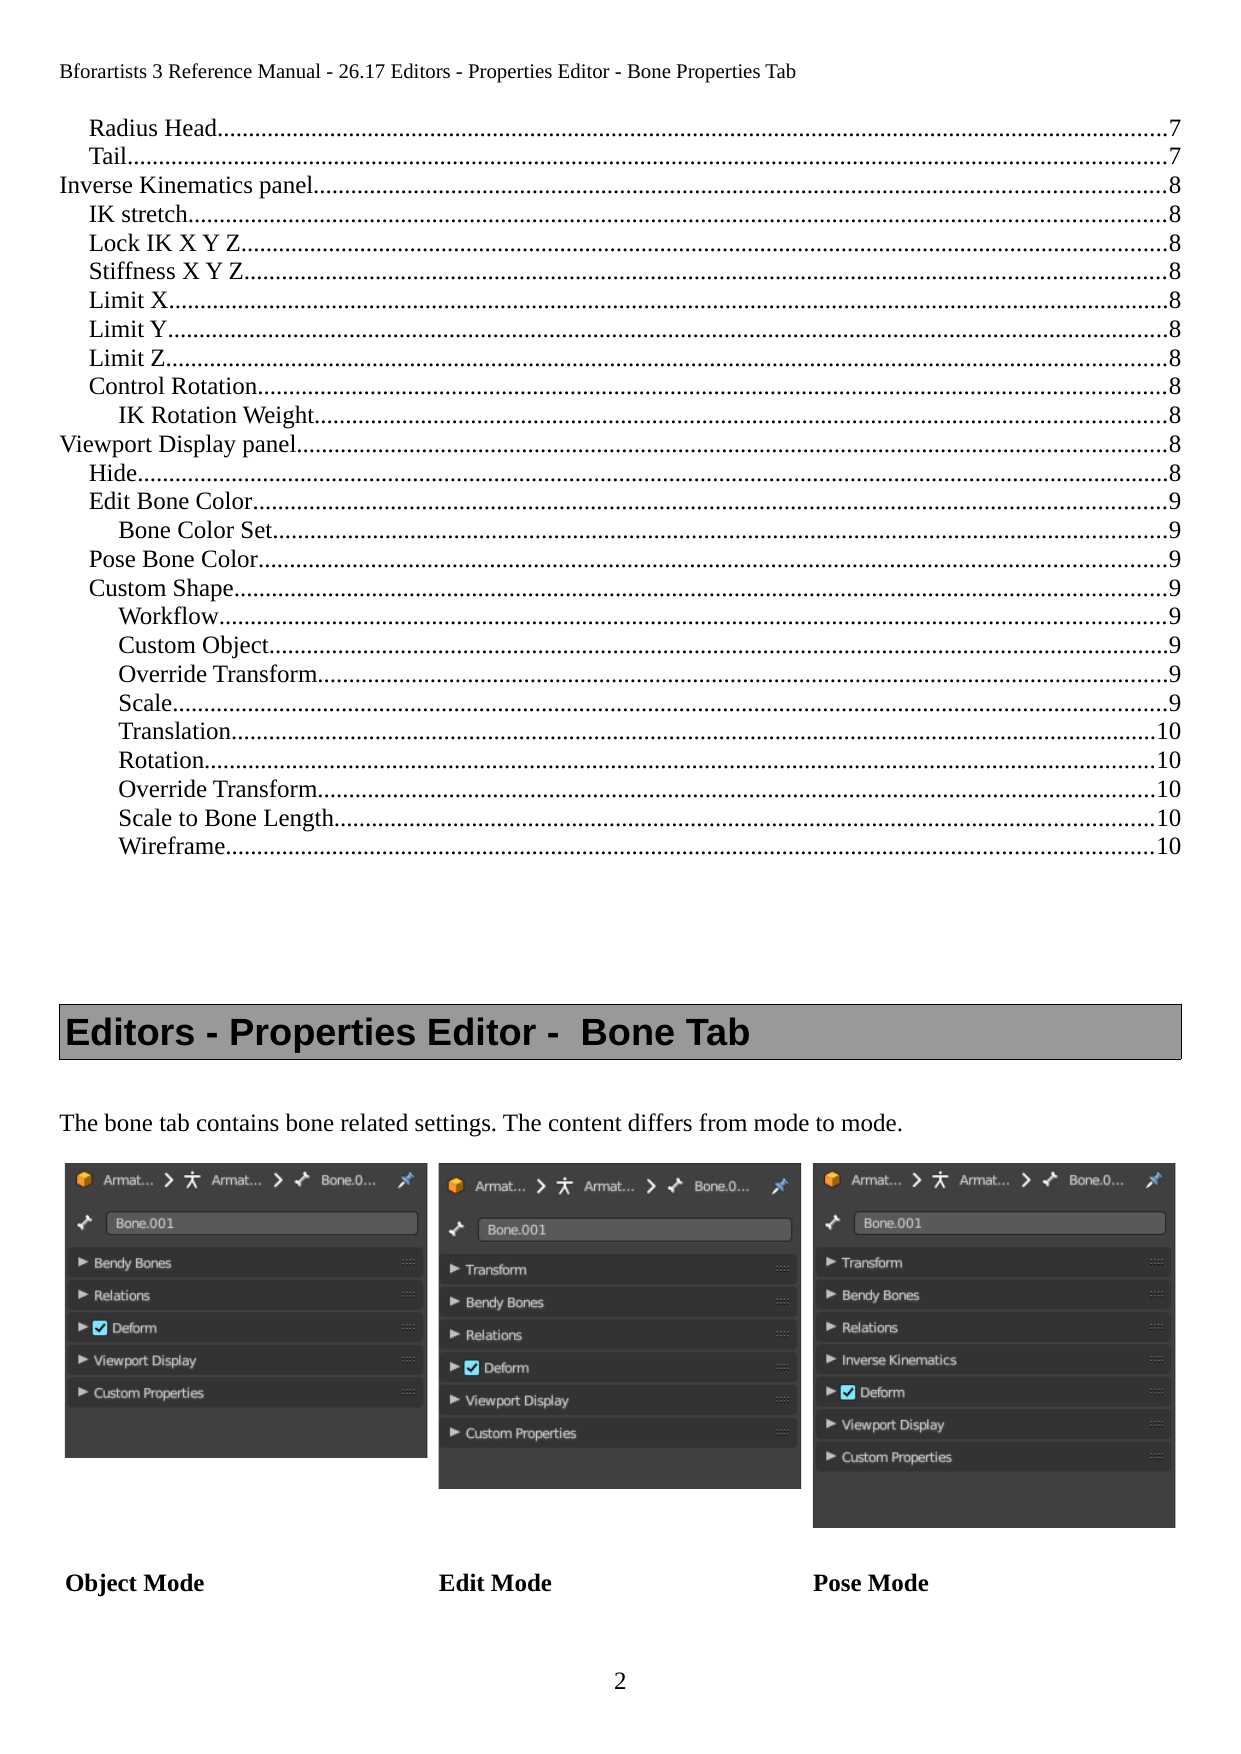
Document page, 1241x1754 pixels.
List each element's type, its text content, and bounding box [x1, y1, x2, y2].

text Limit X 8 [88, 285, 1181, 314]
text Override Transform 10 [118, 774, 1181, 803]
text Limit Z 8 [88, 343, 1181, 371]
text IK stretch 8 [88, 199, 1181, 228]
text Wireframe 10 [118, 831, 1181, 860]
table_cell Pose Mode [807, 1563, 1181, 1618]
text Workflow 9 [118, 601, 1181, 630]
text Radius Head 7 [88, 113, 1181, 141]
table_header [59, 1157, 433, 1562]
text Custom Object 9 [118, 630, 1181, 659]
text Hide 8 [88, 458, 1181, 486]
table_header [433, 1157, 807, 1562]
text Tail 7 [88, 141, 1181, 170]
text Bone Color Set 9 [118, 515, 1181, 544]
picture [812, 1163, 1176, 1528]
text Lock IK X Y Z 8 [88, 228, 1181, 256]
text Pose Bone Color 9 [88, 544, 1181, 573]
table_cell Edit Mode [433, 1563, 807, 1618]
text Inverse Kinematics panel 8 [59, 170, 1181, 199]
text The bone tab contains bone related settings. The content differs from mode to mode. [59, 1108, 1181, 1137]
text Scale 9 [118, 688, 1181, 716]
text Edit Bone Color 9 [88, 486, 1181, 515]
table_header [807, 1157, 1181, 1562]
picture [64, 1163, 428, 1458]
table_cell Object Mode [59, 1563, 433, 1618]
text IK Rotation Weight 8 [118, 400, 1181, 429]
text Override Transform 9 [118, 659, 1181, 688]
text Translation 10 [118, 716, 1181, 745]
text Scale to Bone Length 10 [118, 803, 1181, 831]
text Limit Y 8 [88, 314, 1181, 343]
text Custom Shape 9 [88, 573, 1181, 601]
text Control Rotation 8 [88, 371, 1181, 400]
picture [438, 1163, 802, 1489]
text Rotation 10 [118, 745, 1181, 774]
table_header Editors - Properties Editor - Bone Tab [60, 1005, 1181, 1059]
text Viewport Display panel 8 [59, 429, 1181, 458]
text Stiffness X Y Z 8 [88, 256, 1181, 285]
